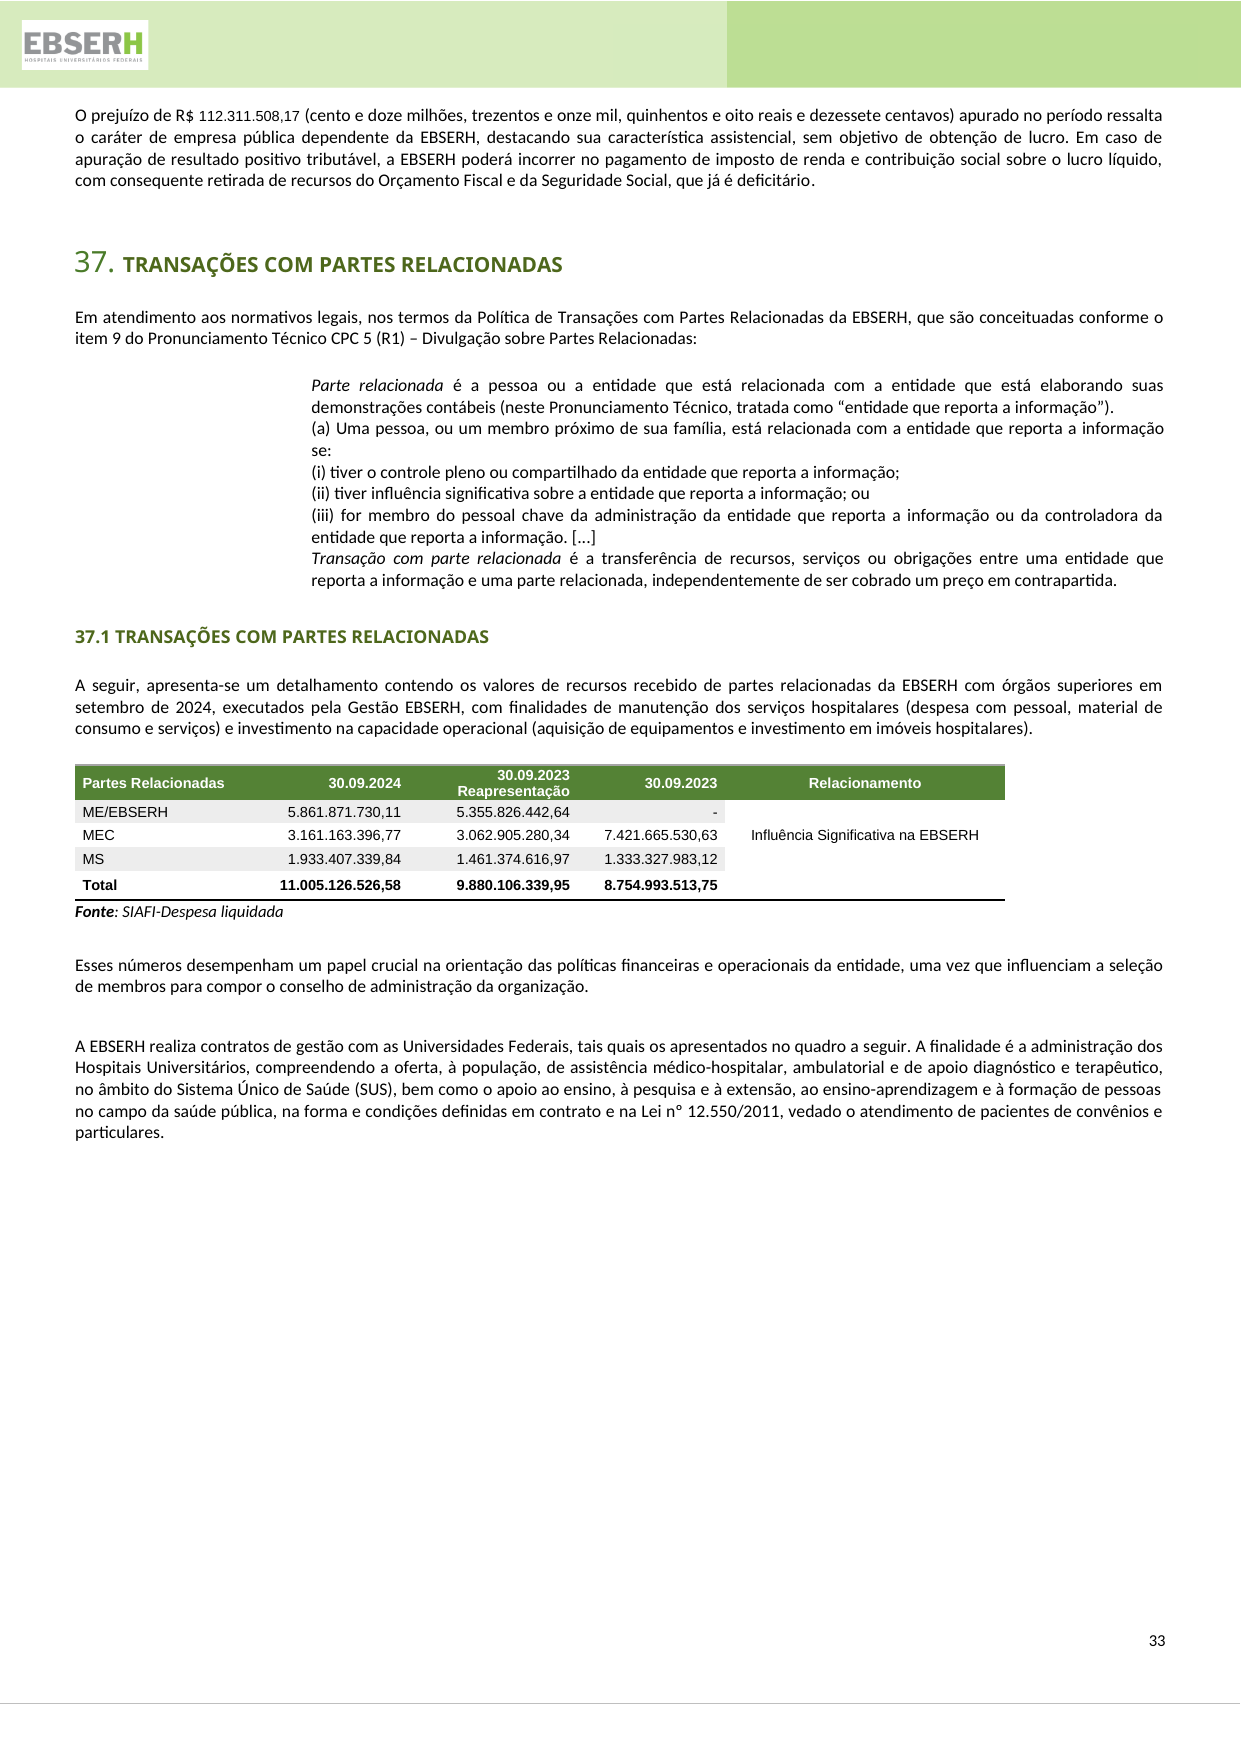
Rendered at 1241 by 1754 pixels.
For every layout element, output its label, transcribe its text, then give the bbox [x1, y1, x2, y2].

table_header 30.09.2023 [577, 766, 725, 800]
table_cell 9.880.106.339,95 [408, 871, 577, 899]
text Esses números desempenham um papel crucial na orientação das políticas financeiras e operacionais da entidade, uma vez que influenciam a seleção de membros para compor o conselho de administração da organização. [75, 954, 1165, 997]
table_cell 1.461.374.616,97 [408, 847, 577, 871]
text (iii) for membro do pessoal chave da administração da entidade que reporta a informação ou da controladora da entidade que reporta a informação. [...] [311, 504, 1165, 547]
table_cell 8.754.993.513,75 [577, 871, 725, 899]
table_cell ME/EBSERH [75, 800, 260, 823]
list TRANSAÇÕES COM PARTES RELACIONADAS [74, 241, 1165, 281]
text Parte relacionada é a pessoa ou a entidade que está relacionada com a entidade que está elaborando suas demonstrações contábeis (neste Pronunciamento Técnico, tratada como “entidade que reporta a informação”). [311, 374, 1165, 417]
table_cell 1.933.407.339,84 [260, 847, 408, 871]
table_cell [725, 871, 1005, 899]
table_cell - [577, 800, 725, 823]
table_header 30.09.2024 [260, 766, 408, 800]
text Transação com parte relacionada é a transferência de recursos, serviços ou obrigações entre uma entidade que reporta a informação e uma parte relacionada, independentemente de ser cobrado um preço em contrapartida. [311, 547, 1165, 591]
table_cell Influência Significativa na EBSERH [725, 800, 1005, 871]
text Em atendimento aos normativos legais, nos termos da Política de Transações com Partes Relacionadas da EBSERH, que são conceituadas conforme o item 9 do Pronunciamento Técnico CPC 5 (R1) – Divulgação sobre Partes Relacionadas: [75, 306, 1165, 349]
text Fonte: SIAFI-Despesa liquidada [75, 901, 1165, 921]
text (ii) tiver influência significativa sobre a entidade que reporta a informação; ou [311, 482, 1165, 504]
table_cell 3.161.163.396,77 [260, 824, 408, 847]
text A EBSERH realiza contratos de gestão com as Universidades Federais, tais quais os apresentados no quadro a seguir. A finalidade é a administração dos Hospitais Universitários, compreendendo a oferta, à população, de assistência médico-hospitalar, ambulatorial e de apoio diagnóstico e terapêutico, no âmbito do Sistema Único de Saúde (SUS), bem como o apoio ao ensino, à pesquisa e à extensão, ao ensino-aprendizagem e à formação de pessoas no campo da saúde pública, na forma e condições definidas em contrato e na Lei nº 12.550/2011, vedado o atendimento de pacientes de convênios e particulares. [75, 1035, 1165, 1143]
table_cell 5.355.826.442,64 [408, 800, 577, 823]
text A seguir, apresenta-se um detalhamento contendo os valores de recursos recebido de partes relacionadas da EBSERH com órgãos superiores em setembro de 2024, executados pela Gestão EBSERH, com finalidades de manutenção dos serviços hospitalares (despesa com pessoal, material de consumo e serviços) e investimento na capacidade operacional (aquisição de equipamentos e investimento em imóveis hospitalares). [75, 674, 1165, 739]
table_header 30.09.2023 Reapresentação [408, 766, 577, 800]
text (i) tiver o controle pleno ou compartilhado da entidade que reporta a informação; [311, 461, 1165, 482]
table_header Partes Relacionadas [75, 766, 260, 800]
table_cell 3.062.905.280,34 [408, 824, 577, 847]
table_header Relacionamento [725, 766, 1005, 800]
table_cell MS [75, 847, 260, 871]
text (a) Uma pessoa, ou um membro próximo de sua família, está relacionada com a entidade que reporta a informação se: [311, 417, 1165, 461]
table_cell 1.333.327.983,12 [577, 847, 725, 871]
table_cell 7.421.665.530,63 [577, 824, 725, 847]
table_cell Total [75, 871, 260, 899]
table_cell MEC [75, 824, 260, 847]
table_cell 11.005.126.526,58 [260, 871, 408, 899]
subtitle 37.1 TRANSAÇÕES COM PARTES RELACIONADAS [75, 625, 1165, 649]
table_cell 5.861.871.730,11 [260, 800, 408, 823]
text O prejuízo de R$ 112.311.508,17 (cento e doze milhões, trezentos e onze mil, quinhentos e oito reais e dezessete centavos) apurado no período ressalta o caráter de empresa pública dependente da EBSERH, destacando sua característica assistencial, sem objetivo de obtenção de lucro. Em caso de apuração de resultado positivo tributável, a EBSERH poderá incorrer no pagamento de imposto de renda e contribuição social sobre o lucro líquido, com consequente retirada de recursos do Orçamento Fiscal e da Seguridade Social, que já é deficitário. [75, 104, 1165, 191]
